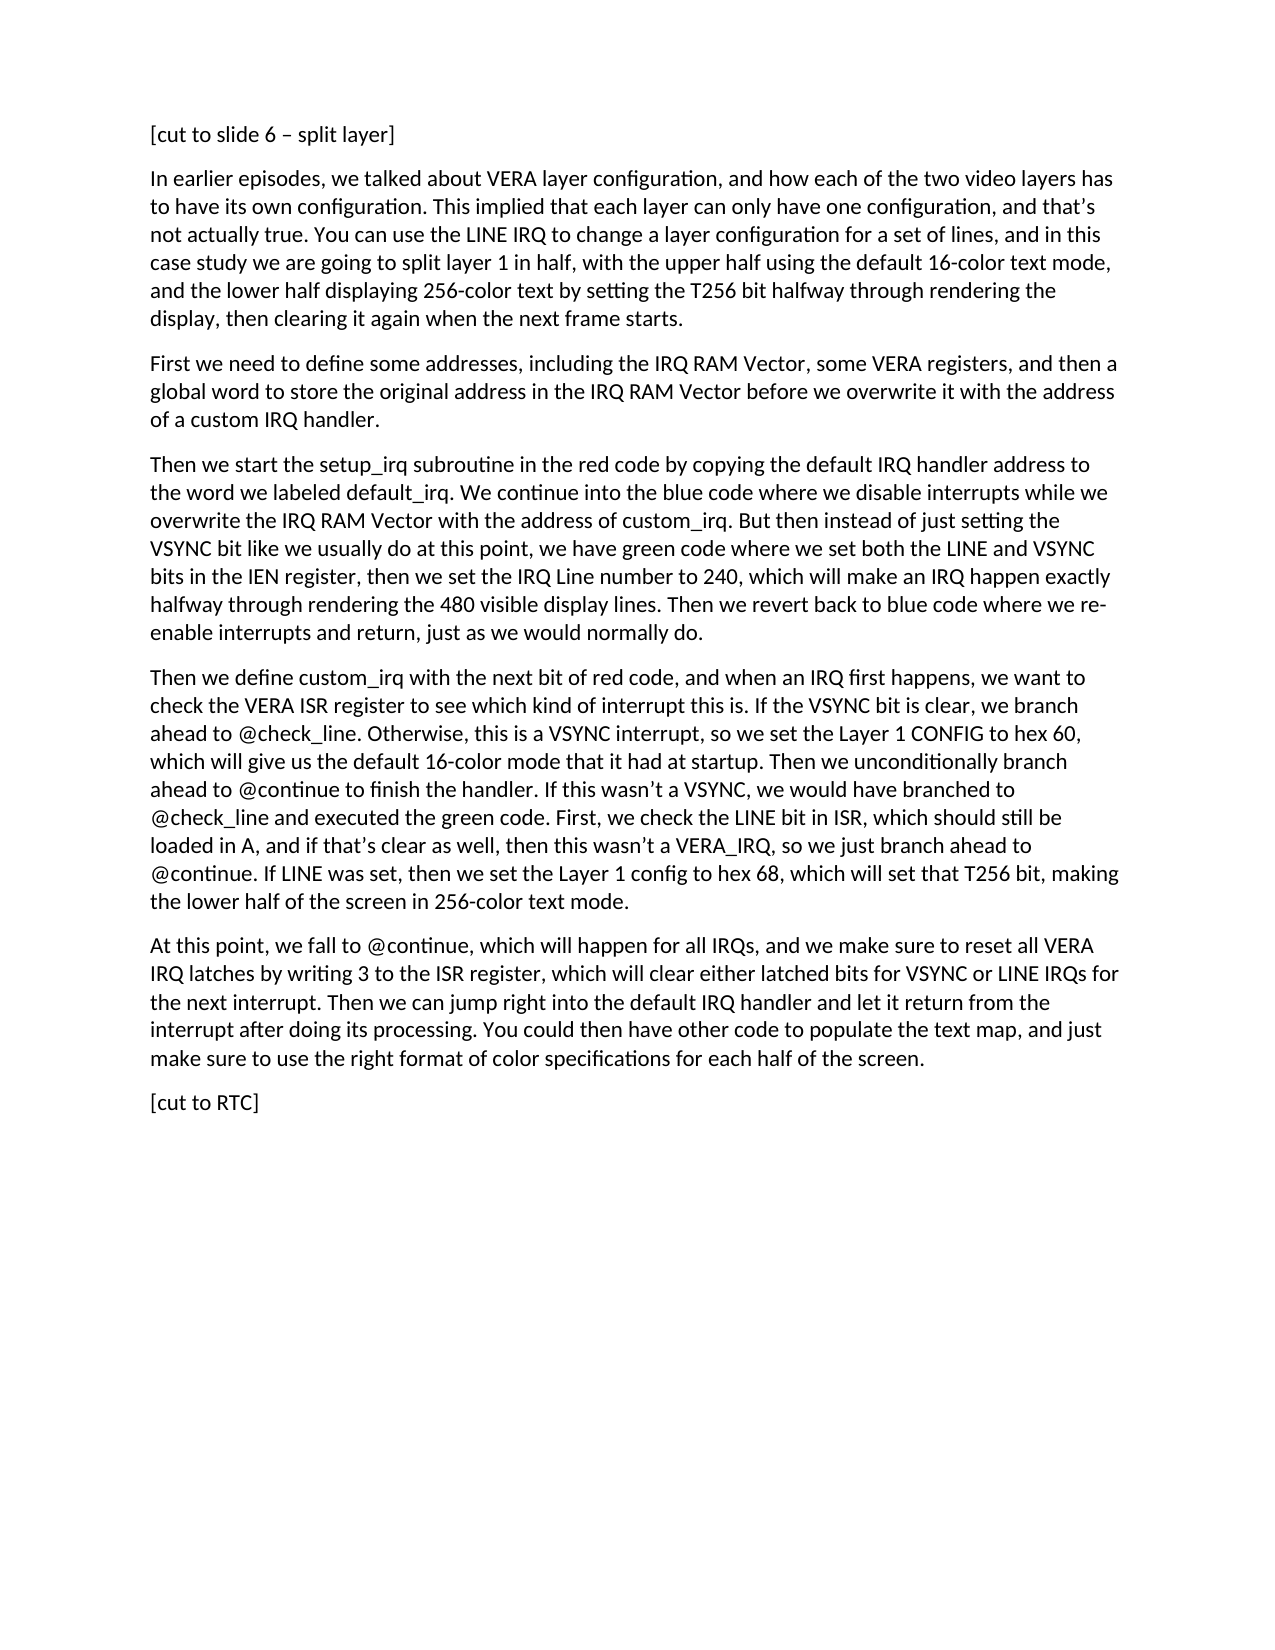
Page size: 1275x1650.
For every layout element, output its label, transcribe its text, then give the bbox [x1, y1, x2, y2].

text In earlier episodes, we talked about VERA layer configuration, and how each of the two video layers has to have its own configuration. This implied that each layer can only have one configuration, and that’s not actually true. You can use the LINE IRQ to change a layer configuration for a set of lines, and in this case study we are going to split layer 1 in half, with the upper half using the default 16-color text mode, and the lower half displaying 256-color text by setting the T256 bit halfway through rendering the display, then clearing it again when the next frame starts. [150, 164, 1125, 332]
text Then we start the setup_irq subroutine in the red code by copying the default IRQ handler address to the word we labeled default_irq. We continue into the blue code where we disable interrupts while we overwrite the IRQ RAM Vector with the address of custom_irq. But then instead of just setting the VSYNC bit like we usually do at this point, we have green code where we set both the LINE and VSYNC bits in the IEN register, then we set the IRQ Line number to 240, which will make an IRQ happen exactly halfway through rendering the 480 visible display lines. Then we revert back to blue code where we re-enable interrupts and return, just as we would normally do. [150, 450, 1125, 646]
text First we need to define some addresses, including the IRQ RAM Vector, some VERA registers, and then a global word to store the original address in the IRQ RAM Vector before we overwrite it with the address of a custom IRQ handler. [150, 349, 1125, 433]
text [cut to RTC] [150, 1088, 1125, 1116]
text At this point, we fall to @continue, which will happen for all IRQs, and we make sure to reset all VERA IRQ latches by writing 3 to the ISR register, which will clear either latched bits for VSYNC or LINE IRQs for the next interrupt. Then we can jump right into the default IRQ handler and let it return from the interrupt after doing its processing. You could then have other code to populate the text map, and just make sure to use the right format of color specifications for each half of the screen. [150, 932, 1125, 1072]
text Then we define custom_irq with the next bit of red code, and when an IRQ first happens, we want to check the VERA ISR register to see which kind of interrupt this is. If the VSYNC bit is clear, we branch ahead to @check_line. Otherwise, this is a VSYNC interrupt, so we set the Layer 1 CONFIG to hex 60, which will give us the default 16-color mode that it had at startup. Then we unconditionally branch ahead to @continue to finish the handler. If this wasn’t a VSYNC, we would have branched to @check_line and executed the green code. First, we check the LINE bit in ISR, which should still be loaded in A, and if that’s clear as well, then this wasn’t a VERA_IRQ, so we just branch ahead to @continue. If LINE was set, then we set the Layer 1 config to hex 68, which will set that T256 bit, making the lower half of the screen in 256-color text mode. [150, 663, 1125, 915]
text [cut to slide 6 – split layer] [150, 120, 1125, 148]
